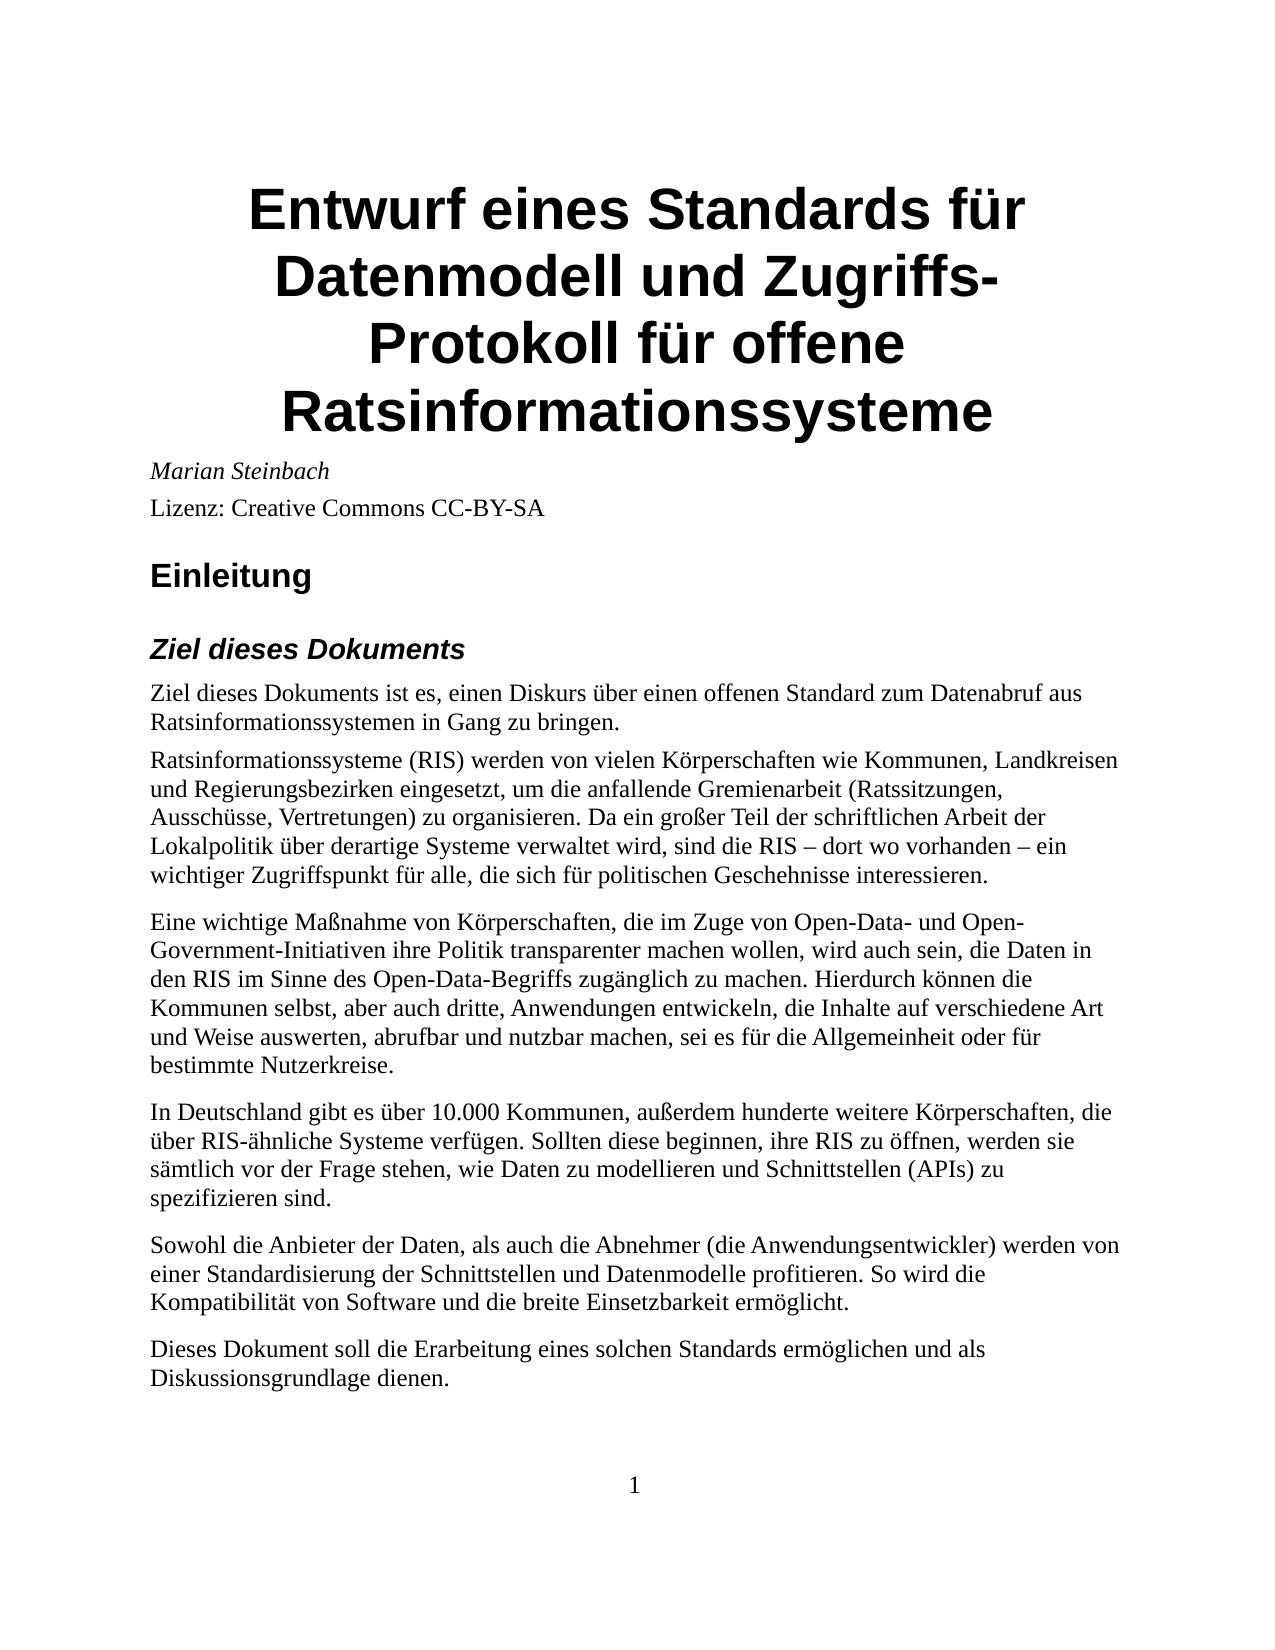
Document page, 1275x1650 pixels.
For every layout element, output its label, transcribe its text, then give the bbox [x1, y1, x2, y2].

text Eine wichtige Maßnahme von Körperschaften, die im Zuge von Open-Data- und Open-Government-Initiativen ihre Politik transparenter machen wollen, wird auch sein, die Daten in den RIS im Sinne des Open-Data-Begriffs zugänglich zu machen. Hierdurch können die Kommunen selbst, aber auch dritte, Anwendungen entwickeln, die Inhalte auf verschiedene Art und Weise auswerten, abrufbar und nutzbar machen, sei es für die Allgemeinheit oder für bestimmte Nutzerkreise. [150, 907, 1125, 1079]
text Lizenz: Creative Commons CC-BY-SA [150, 493, 1125, 522]
subtitle Einleitung [150, 556, 1125, 595]
title Entwurf eines Standards für Datenmodell und Zugriffs-Protokoll für offene Ratsinformationssysteme [150, 175, 1125, 443]
text In Deutschland gibt es über 10.000 Kommunen, außerdem hunderte weitere Körperschaften, die über RIS-ähnliche Systeme verfügen. Sollten diese beginnen, ihre RIS zu öffnen, werden sie sämtlich vor der Frage stehen, wie Daten zu modellieren und Schnittstellen (APIs) zu spezifizieren sind. [150, 1097, 1125, 1212]
text Ratsinformationssysteme (RIS) werden von vielen Körperschaften wie Kommunen, Landkreisen und Regierungsbezirken eingesetzt, um die anfallende Gremienarbeit (Ratssitzungen, Ausschüsse, Vertretungen) zu organisieren. Da ein großer Teil der schriftlichen Arbeit der Lokalpolitik über derartige Systeme verwaltet wird, sind die RIS – dort wo vorhanden – ein wichtiger Zugriffspunkt für alle, die sich für politischen Geschehnisse interessieren. [150, 745, 1125, 889]
text Ziel dieses Dokuments ist es, einen Diskurs über einen offenen Standard zum Datenabruf aus Ratsinformationssystemen in Gang zu bringen. [150, 678, 1125, 736]
text Dieses Dokument soll die Erarbeitung eines solchen Standards ermöglichen und als Diskussionsgrundlage dienen. [150, 1334, 1125, 1392]
subtitle Ziel dieses Dokuments [150, 632, 1125, 666]
text Marian Steinbach [150, 456, 1125, 484]
text Sowohl die Anbieter der Daten, als auch die Abnehmer (die Anwendungsentwickler) werden von einer Standardisierung der Schnittstellen und Datenmodelle profitieren. So wird die Kompatibilität von Software und die breite Einsetzbarkeit ermöglicht. [150, 1230, 1125, 1316]
